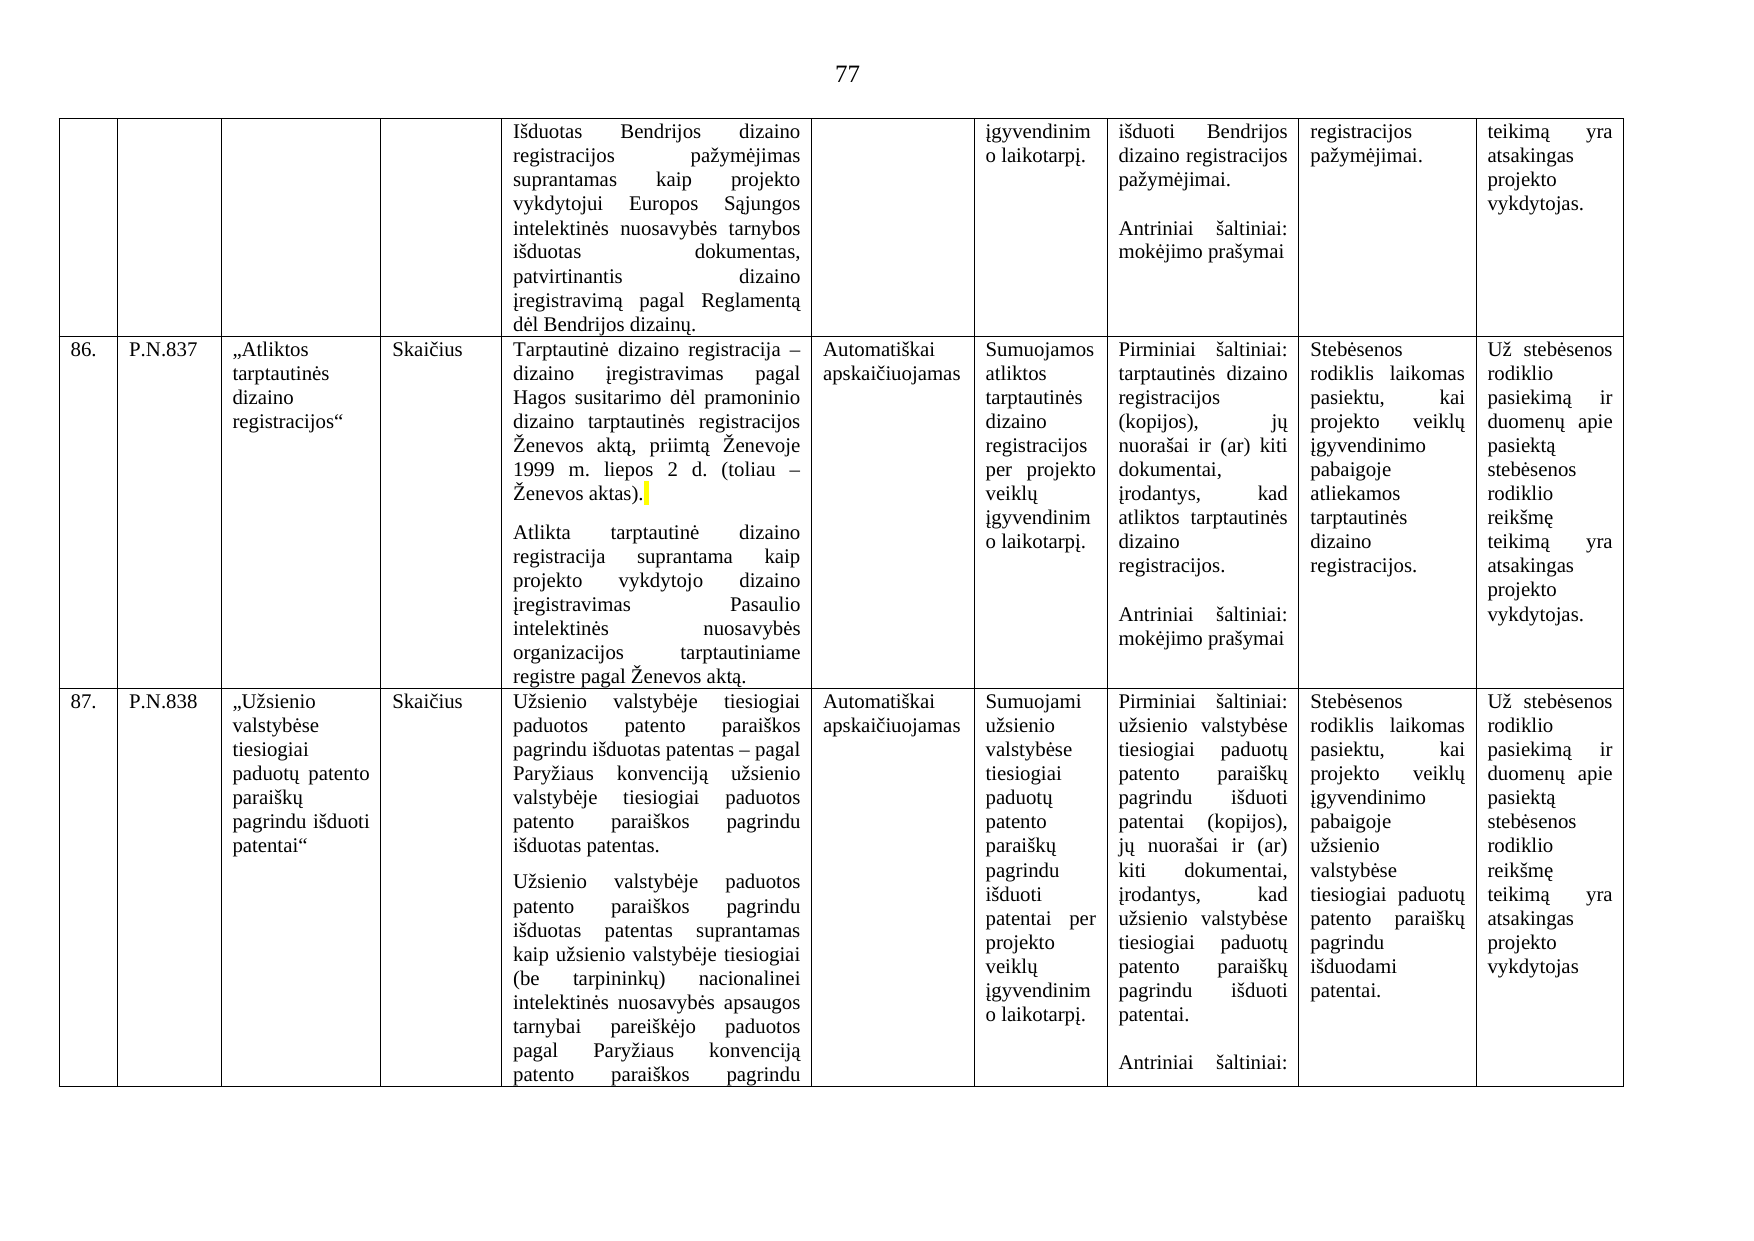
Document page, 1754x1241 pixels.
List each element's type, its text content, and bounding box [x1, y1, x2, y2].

table_cell įgyvendinimo laikotarpį. [975, 119, 1107, 336]
table_cell Pirminiai šaltiniai: tarptautinės dizaino registracijos (kopijos), jų nuorašai ir (ar) kiti dokumentai, įrodantys, kad atliktos tarptautinės dizaino registracijos. Antriniai šaltiniai: mokėjimo prašymai [1108, 337, 1298, 688]
table_cell Automatiškai apskaičiuojamas [812, 689, 974, 1086]
table_cell Automatiškai apskaičiuojamas [812, 337, 974, 688]
table_cell Išduotas Bendrijos dizaino registracijos pažymėjimas suprantamas kaip projekto vykdytojui Europos Sąjungos intelektinės nuosavybės tarnybos išduotas dokumentas, patvirtinantis dizaino įregistravimą pagal Reglamentą dėl Bendrijos dizainų. [502, 119, 811, 336]
table_cell 86. [60, 337, 117, 688]
table_cell [118, 119, 221, 336]
table_cell išduoti Bendrijos dizaino registracijos pažymėjimai. Antriniai šaltiniai: mokėjimo prašymai [1108, 119, 1298, 336]
table_cell registracijos pažymėjimai. [1299, 119, 1476, 336]
table_cell Pirminiai šaltiniai: užsienio valstybėse tiesiogiai paduotų patento paraiškų pagrindu išduoti patentai (kopijos), jų nuorašai ir (ar) kiti dokumentai, įrodantys, kad užsienio valstybėse tiesiogiai paduotų patento paraiškų pagrindu išduoti patentai. Antriniai šaltiniai: [1108, 689, 1298, 1086]
table_cell [812, 119, 974, 336]
table_cell P.N.837 [118, 337, 221, 688]
table_cell [60, 119, 117, 336]
table_cell Stebėsenos rodiklis laikomas pasiektu, kai projekto veiklų įgyvendinimo pabaigoje atliekamos tarptautinės dizaino registracijos. [1299, 337, 1476, 688]
table_cell Už stebėsenos rodiklio pasiekimą ir duomenų apie pasiektą stebėsenos rodiklio reikšmę teikimą yra atsakingas projekto vykdytojas [1477, 689, 1623, 1086]
table_cell „Užsienio valstybėse tiesiogiai paduotų patento paraiškų pagrindu išduoti patentai“ [222, 689, 380, 1086]
table_cell Užsienio valstybėje tiesiogiai paduotos patento paraiškos pagrindu išduotas patentas – pagal Paryžiaus konvenciją užsienio valstybėje tiesiogiai paduotos patento paraiškos pagrindu išduotas patentas. Užsienio valstybėje paduotos patento paraiškos pagrindu išduotas patentas suprantamas kaip užsienio valstybėje tiesiogiai (be tarpininkų) nacionalinei intelektinės nuosavybės apsaugos tarnybai pareiškėjo paduotos pagal Paryžiaus konvenciją patento paraiškos pagrindu [502, 689, 811, 1086]
table_cell Skaičius [381, 689, 501, 1086]
table_cell Stebėsenos rodiklis laikomas pasiektu, kai projekto veiklų įgyvendinimo pabaigoje užsienio valstybėse tiesiogiai paduotų patento paraiškų pagrindu išduodami patentai. [1299, 689, 1476, 1086]
table_cell [222, 119, 380, 336]
table_cell Skaičius [381, 337, 501, 688]
table_cell Sumuojamos atliktos tarptautinės dizaino registracijos per projekto veiklų įgyvendinimo laikotarpį. [975, 337, 1107, 688]
table_cell „Atliktos tarptautinės dizaino registracijos“ [222, 337, 380, 688]
table_cell Už stebėsenos rodiklio pasiekimą ir duomenų apie pasiektą stebėsenos rodiklio reikšmę teikimą yra atsakingas projekto vykdytojas. [1477, 337, 1623, 688]
table_cell P.N.838 [118, 689, 221, 1086]
table_cell Tarptautinė dizaino registracija – dizaino įregistravimas pagal Hagos susitarimo dėl pramoninio dizaino tarptautinės registracijos Ženevos aktą, priimtą Ženevoje 1999 m. liepos 2 d. (toliau – Ženevos aktas). Atlikta tarptautinė dizaino registracija suprantama kaip projekto vykdytojo dizaino įregistravimas Pasaulio intelektinės nuosavybės organizacijos tarptautiniame registre pagal Ženevos aktą. [502, 337, 811, 688]
table_cell 87. [60, 689, 117, 1086]
table_cell teikimą yra atsakingas projekto vykdytojas. [1477, 119, 1623, 336]
table_cell [381, 119, 501, 336]
table_cell Sumuojami užsienio valstybėse tiesiogiai paduotų patento paraiškų pagrindu išduoti patentai per projekto veiklų įgyvendinimo laikotarpį. [975, 689, 1107, 1086]
